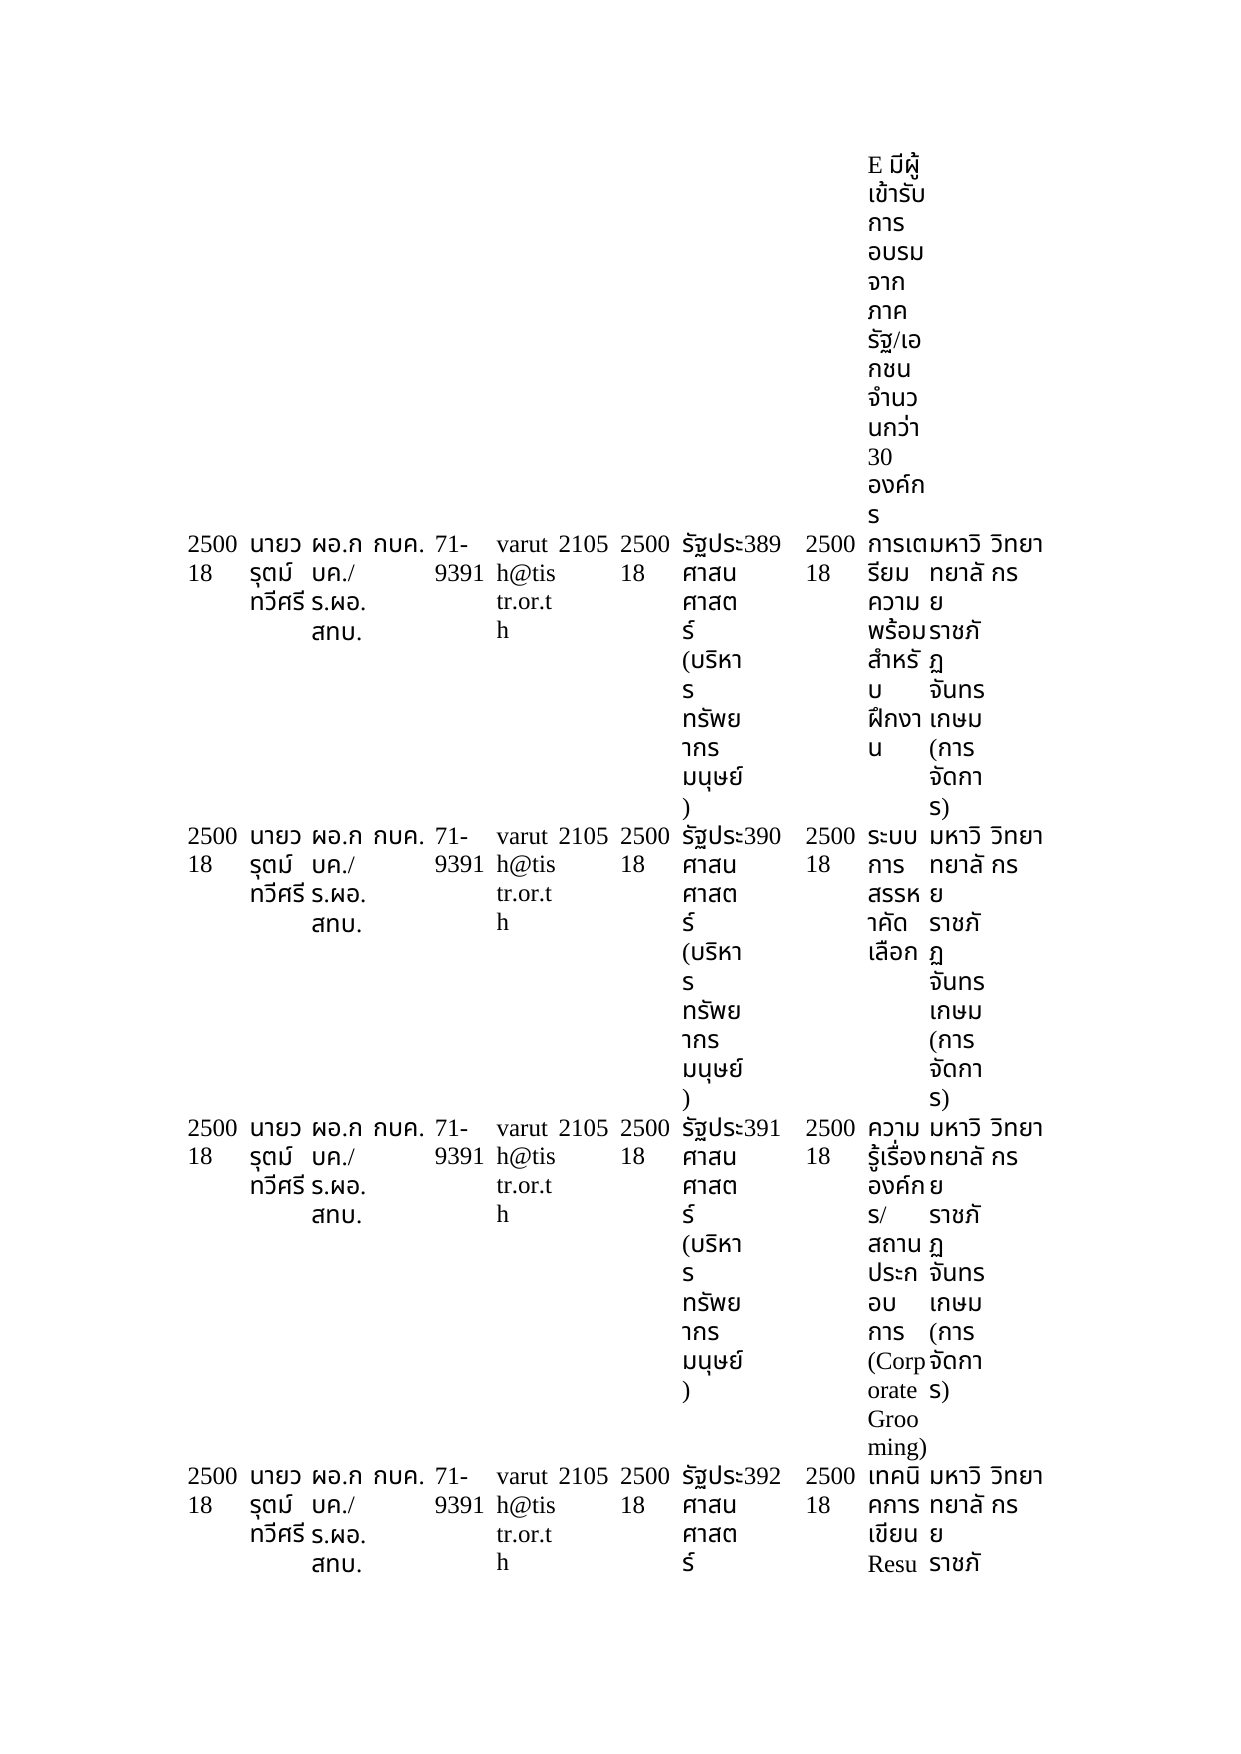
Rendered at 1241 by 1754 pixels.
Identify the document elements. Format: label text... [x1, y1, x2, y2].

table_cell [929, 150, 991, 529]
table_cell ระบบการสรรหาคัดเลือก [867, 821, 929, 1113]
table_cell 250018 [620, 1461, 682, 1578]
table_cell ผอ.กบค./ร.ผอ.สทบ. [311, 1113, 373, 1461]
table_cell 2105 [558, 1461, 620, 1578]
table_cell [991, 150, 1053, 529]
table_cell 392 [744, 1461, 805, 1578]
table_cell 250018 [805, 1461, 867, 1578]
table_cell [496, 150, 558, 529]
table_cell [558, 150, 620, 529]
table_cell วิทยากร [991, 1461, 1053, 1578]
table_cell 250018 [620, 1113, 682, 1461]
table_cell กบค. [373, 529, 434, 821]
table_cell 250018 [805, 529, 867, 821]
table_cell [311, 150, 373, 529]
table_cell [249, 150, 311, 529]
table_cell มหาวิทยาลัยราชภัฏจันทรเกษม (การจัดการ) [929, 821, 991, 1113]
table_cell การเตรียมความพร้อมสำหรับฝึกงาน [867, 529, 929, 821]
table_cell 250018 [188, 529, 249, 821]
table_cell รัฐประศาสนศาสตร์ [682, 1461, 743, 1578]
table_cell 250018 [620, 821, 682, 1113]
table_cell 71-9391 [435, 1113, 496, 1461]
table_cell รัฐประศาสนศาสตร์ (บริหารทรัพยากรมนุษย์) [682, 1113, 743, 1461]
table_cell 391 [744, 1113, 805, 1461]
table_cell E มีผู้เข้ารับการอบรมจากภาครัฐ/เอกชน จำนวนกว่า 30 องค์กร [867, 150, 929, 529]
table_cell varuth@tistr.or.th [496, 821, 558, 1113]
table_cell 250018 [188, 821, 249, 1113]
table_cell รัฐประศาสนศาสตร์ (บริหารทรัพยากรมนุษย์) [682, 529, 743, 821]
table_cell นายวรุตม์ ทวีศรี [249, 821, 311, 1113]
table_cell ผอ.กบค./ร.ผอ.สทบ. [311, 1461, 373, 1578]
table_cell 2105 [558, 1113, 620, 1461]
table_cell 2105 [558, 821, 620, 1113]
table_cell นายวรุตม์ ทวีศรี [249, 529, 311, 821]
table_cell [435, 150, 496, 529]
table_cell 250018 [805, 821, 867, 1113]
table_cell [744, 150, 805, 529]
table_cell 389 [744, 529, 805, 821]
table_cell กบค. [373, 821, 434, 1113]
table_cell 250018 [188, 1461, 249, 1578]
table_cell [373, 150, 434, 529]
table_cell [805, 150, 867, 529]
table_cell 390 [744, 821, 805, 1113]
table_cell ผอ.กบค./ร.ผอ.สทบ. [311, 821, 373, 1113]
table_cell 2105 [558, 529, 620, 821]
table_cell [188, 150, 249, 529]
table_cell กบค. [373, 1113, 434, 1461]
table_cell ผอ.กบค./ร.ผอ.สทบ. [311, 529, 373, 821]
table_cell นายวรุตม์ ทวีศรี [249, 1461, 311, 1578]
table_cell 250018 [620, 529, 682, 821]
table_cell กบค. [373, 1461, 434, 1578]
table_cell 71-9391 [435, 821, 496, 1113]
table_cell 250018 [188, 1113, 249, 1461]
table_cell [620, 150, 682, 529]
table_cell มหาวิทยาลัยราชภั [929, 1461, 991, 1578]
table_cell วิทยากร [991, 821, 1053, 1113]
table_cell 71-9391 [435, 529, 496, 821]
table_cell มหาวิทยาลัยราชภัฏจันทรเกษม (การจัดการ) [929, 529, 991, 821]
table_cell วิทยากร [991, 1113, 1053, 1461]
table_cell มหาวิทยาลัยราชภัฏจันทรเกษม (การจัดการ) [929, 1113, 991, 1461]
table_cell วิทยากร [991, 529, 1053, 821]
table_cell varuth@tistr.or.th [496, 1113, 558, 1461]
table_cell รัฐประศาสนศาสตร์ (บริหารทรัพยากรมนุษย์) [682, 821, 743, 1113]
table_cell varuth@tistr.or.th [496, 1461, 558, 1578]
table_cell 71-9391 [435, 1461, 496, 1578]
table_cell เทคนิคการเขียน Resu [867, 1461, 929, 1578]
table_cell นายวรุตม์ ทวีศรี [249, 1113, 311, 1461]
table_cell 250018 [805, 1113, 867, 1461]
table_cell [682, 150, 743, 529]
table_cell varuth@tistr.or.th [496, 529, 558, 821]
table_cell ความรู้เรื่ององค์กร/ สถานประกอบการ (Corporate Grooming) [867, 1113, 929, 1461]
